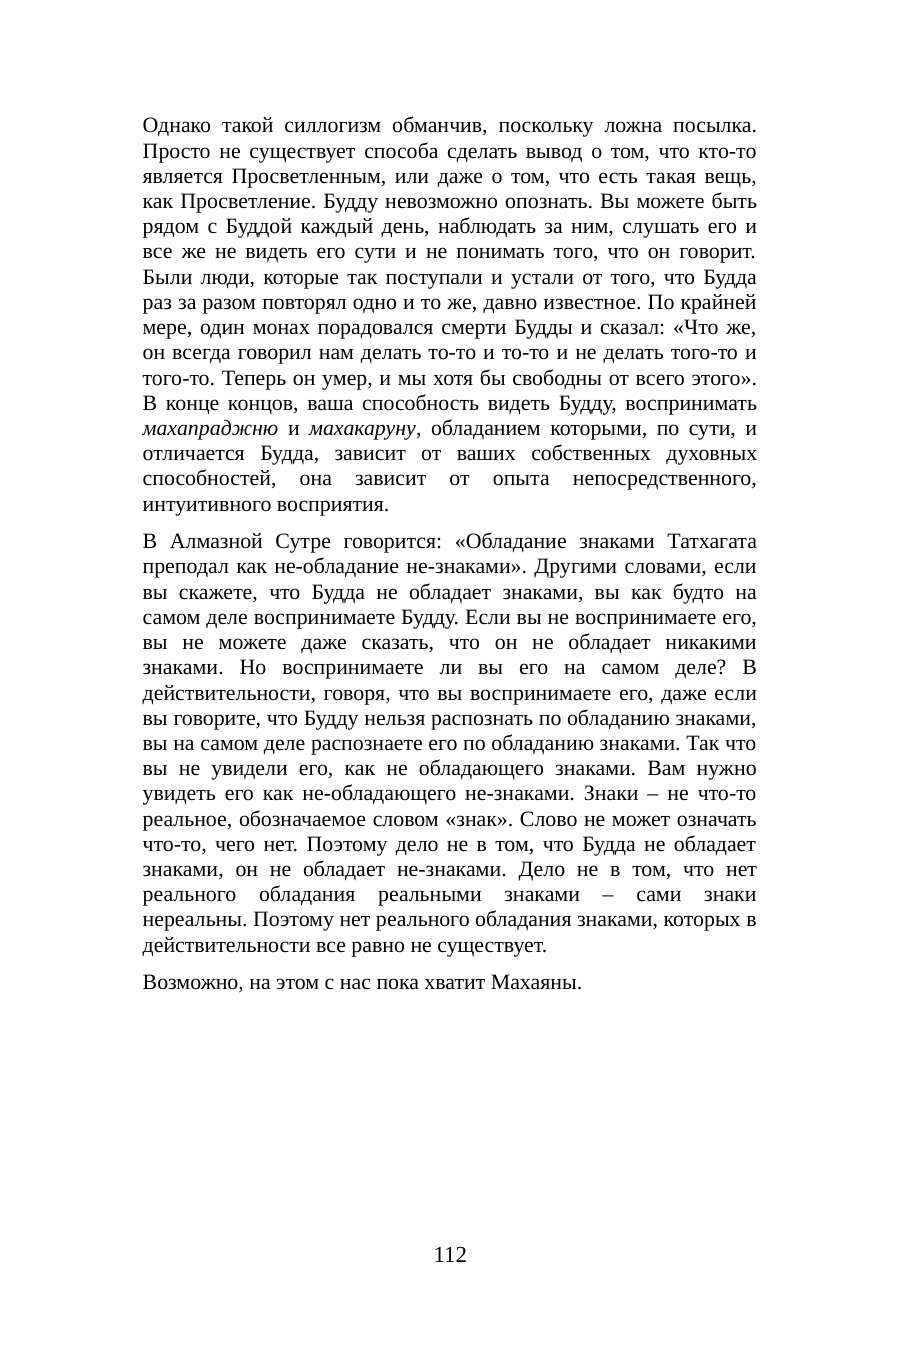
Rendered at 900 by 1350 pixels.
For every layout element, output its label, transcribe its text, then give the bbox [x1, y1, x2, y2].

text Возможно, на этом с нас пока хватит Махаяны. [142, 969, 757, 994]
text В Алмазной Сутре говорится: «Обладание знаками Татхагата преподал как не-обладание не-знаками». Другими словами, если вы скажете, что Будда не обладает знаками, вы как будто на самом деле воспринимаете Будду. Если вы не воспринимаете его, вы не можете даже сказать, что он не обладает никакими знаками. Но воспринимаете ли вы его на самом деле? В действительности, говоря, что вы воспринимаете его, даже если вы говорите, что Будду нельзя распознать по обладанию знаками, вы на самом деле распознаете его по обладанию знаками. Так что вы не увидели его, как не обладающего знаками. Вам нужно увидеть его как не-обладающего не-знаками. Знаки – не что-то реальное, обозначаемое словом «знак». Слово не может означать что-то, чего нет. Поэтому дело не в том, что Будда не обладает знаками, он не обладает не-знаками. Дело не в том, что нет реального обладания реальными знаками – сами знаки нереальны. Поэтому нет реального обладания знаками, которых в действительности все равно не существует. [142, 528, 757, 957]
text Однако такой силлогизм обманчив, поскольку ложна посылка. Просто не существует способа сделать вывод о том, что кто-то является Просветленным, или даже о том, что есть такая вещь, как Просветление. Будду невозможно опознать. Вы можете быть рядом с Буддой каждый день, наблюдать за ним, слушать его и все же не видеть его сути и не понимать того, что он говорит. Были люди, которые так поступали и устали от того, что Будда раз за разом повторял одно и то же, давно известное. По крайней мере, один монах порадовался смерти Будды и сказал: «Что же, он всегда говорил нам делать то-то и то-то и не делать того-то и того-то. Теперь он умер, и мы хотя бы свободны от всего этого». В конце концов, ваша способность видеть Будду, воспринимать махапраджню и махакаруну, обладанием которыми, по сути, и отличается Будда, зависит от ваших собственных духовных способностей, она зависит от опыта непосредственного, интуитивного восприятия. [142, 112, 757, 516]
